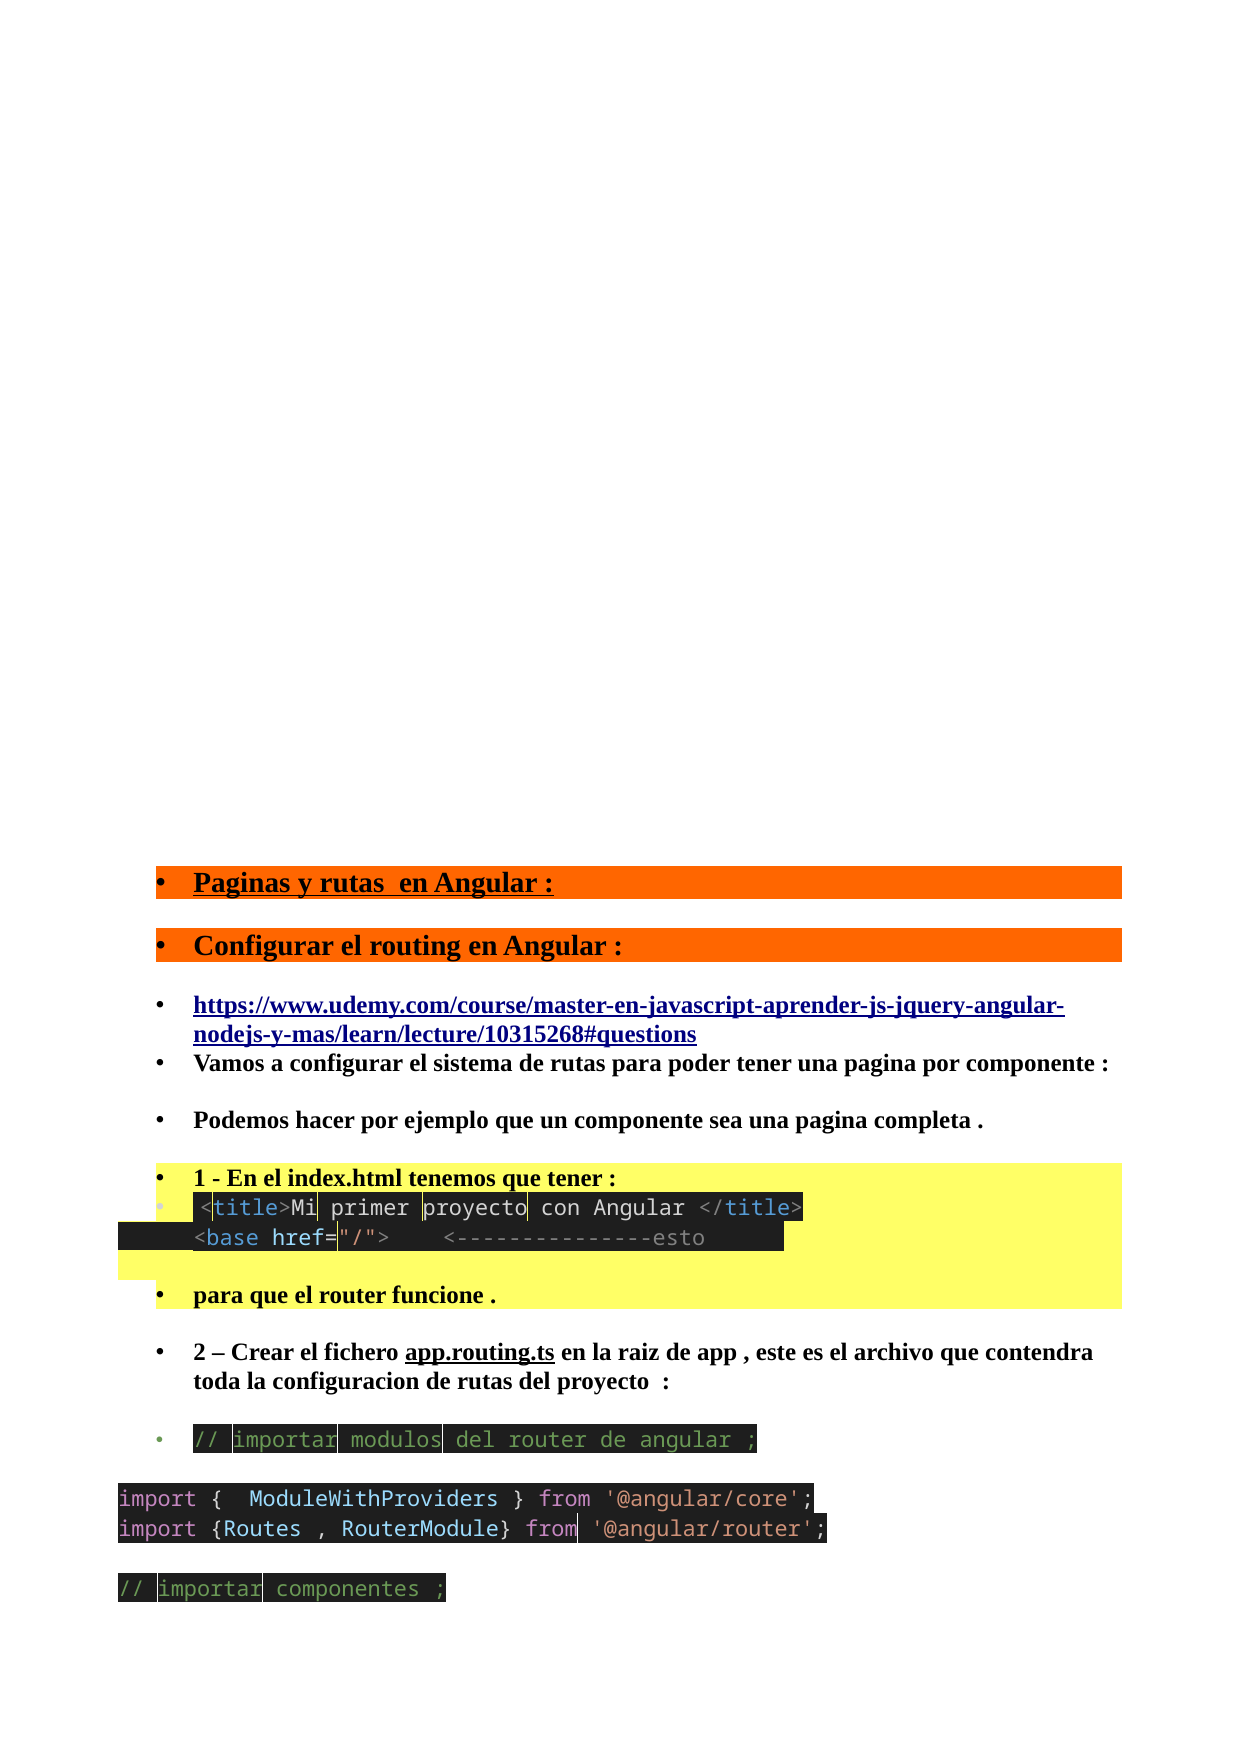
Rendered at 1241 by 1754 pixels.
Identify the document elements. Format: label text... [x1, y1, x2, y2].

text // importar componentes ; [118, 1572, 1122, 1602]
list 1 - En el index.html tenemos que tener : [156, 1163, 1122, 1192]
text import {Routes , RouterModule} from '@angular/router'; [118, 1513, 1122, 1543]
list https://www.udemy.com/course/master-en-javascript-aprender-js-jquery-angular-nodejs-y-mas/learn/lecture/10315268#questions [156, 990, 1122, 1048]
list // importar modulos del router de angular ; [156, 1424, 1122, 1453]
list Podemos hacer por ejemplo que un componente sea una pagina completa . [156, 1105, 1122, 1134]
list Configurar el routing en Angular : [156, 928, 1122, 962]
text <base href="/"> <---------------esto [118, 1221, 1122, 1251]
list <title>Mi primer proyecto con Angular </title> [156, 1192, 1122, 1221]
list Paginas y rutas en Angular : [156, 866, 1122, 899]
list Vamos a configurar el sistema de rutas para poder tener una pagina por componente : [156, 1048, 1122, 1077]
text import { ModuleWithProviders } from '@angular/core'; [118, 1483, 1122, 1513]
list para que el router funcione . [156, 1280, 1122, 1309]
list 2 – Crear el fichero app.routing.ts en la raiz de app , este es el archivo que contendra toda la configuracion de rutas del proyecto : [156, 1337, 1122, 1395]
